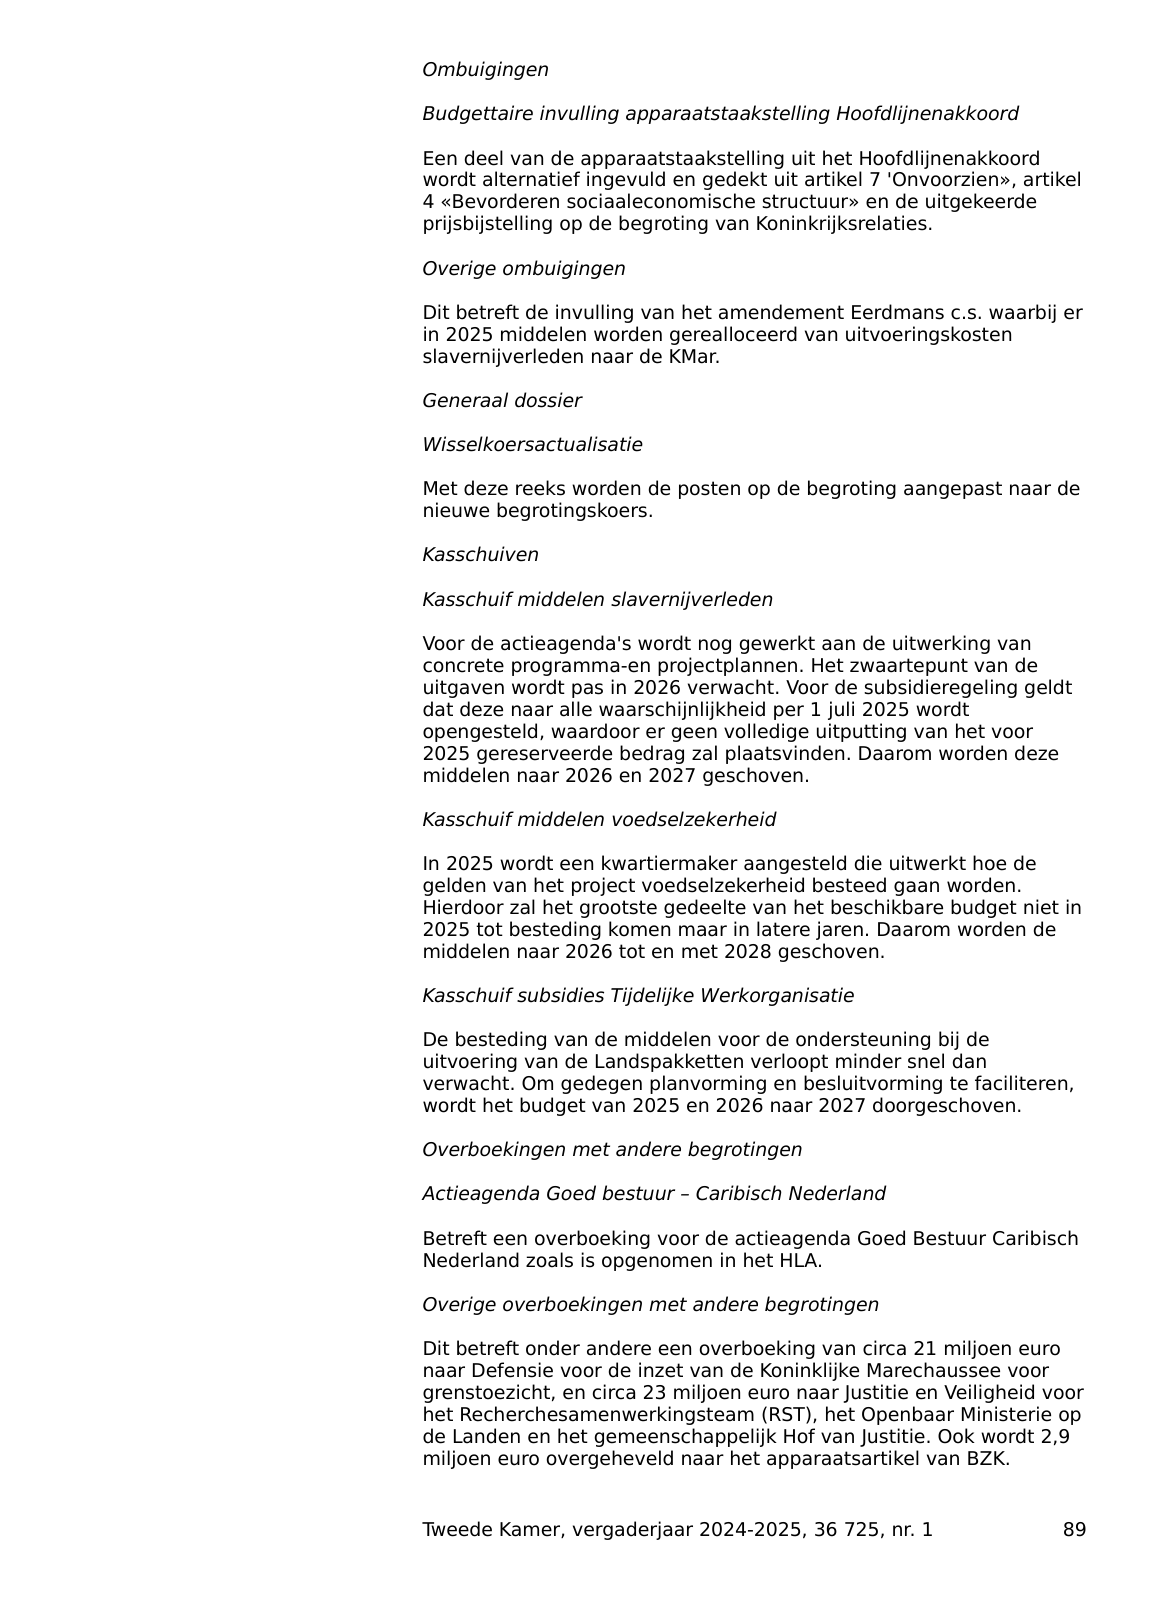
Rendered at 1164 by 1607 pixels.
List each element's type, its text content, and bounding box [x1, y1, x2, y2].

subtitle Budgettaire invulling apparaatstaakstelling Hoofdlijnenakkoord [422, 103, 1087, 125]
text Een deel van de apparaatstaakstelling uit het Hoofdlijnenakkoord wordt alternatief ingevuld en gedekt uit artikel 7 'Onvoorzien», artikel 4 «Bevorderen sociaaleconomische structuur» en de uitgekeerde prijsbijstelling op de begroting van Koninkrijksrelaties. [422, 147, 1087, 235]
text Dit betreft de invulling van het amendement Eerdmans c.s. waarbij er in 2025 middelen worden gerealloceerd van uitvoeringskosten slavernijverleden naar de KMar. [422, 302, 1087, 368]
subtitle Wisselkoersactualisatie [422, 434, 1087, 456]
text Dit betreft onder andere een overboeking van circa 21 miljoen euro naar Defensie voor de inzet van de Koninklĳke Marechaussee voor grenstoezicht, en circa 23 miljoen euro naar Justitie en Veiligheid voor het Recherchesamenwerkingsteam (RST), het Openbaar Ministerie op de Landen en het gemeenschappelijk Hof van Justitie. Ook wordt 2,9 miljoen euro overgeheveld naar het apparaatsartikel van BZK. [422, 1338, 1087, 1470]
text Voor de actieagenda's wordt nog gewerkt aan de uitwerking van concrete programma-en projectplannen. Het zwaartepunt van de uitgaven wordt pas in 2026 verwacht. Voor de subsidieregeling geldt dat deze naar alle waarschijnlijkheid per 1 juli 2025 wordt opengesteld, waardoor er geen volledige uitputting van het voor 2025 gereserveerde bedrag zal plaatsvinden. Daarom worden deze middelen naar 2026 en 2027 geschoven. [422, 633, 1087, 786]
subtitle Kasschuif middelen voedselzekerheid [422, 809, 1087, 831]
text De besteding van de middelen voor de ondersteuning bij de uitvoering van de Landspakketten verloopt minder snel dan verwacht. Om gedegen planvorming en besluitvorming te faciliteren, wordt het budget van 2025 en 2026 naar 2027 doorgeschoven. [422, 1029, 1087, 1117]
subtitle Overboekingen met andere begrotingen [422, 1139, 1087, 1161]
text Met deze reeks worden de posten op de begroting aangepast naar de nieuwe begrotingskoers. [422, 478, 1087, 522]
subtitle Kasschuif subsidies Tijdelijke Werkorganisatie [422, 985, 1087, 1007]
subtitle Generaal dossier [422, 390, 1087, 412]
subtitle Overige overboekingen met andere begrotingen [422, 1294, 1087, 1316]
subtitle Actieagenda Goed bestuur – Caribisch Nederland [422, 1183, 1087, 1205]
text Betreft een overboeking voor de actieagenda Goed Bestuur Caribisch Nederland zoals is opgenomen in het HLA. [422, 1227, 1087, 1271]
subtitle Kasschuiven [422, 544, 1087, 566]
subtitle Overige ombuigingen [422, 257, 1087, 279]
text In 2025 wordt een kwartiermaker aangesteld die uitwerkt hoe de gelden van het project voedselzekerheid besteed gaan worden. Hierdoor zal het grootste gedeelte van het beschikbare budget niet in 2025 tot besteding komen maar in latere jaren. Daarom worden de middelen naar 2026 tot en met 2028 geschoven. [422, 853, 1087, 963]
subtitle Ombuigingen [422, 59, 1087, 81]
subtitle Kasschuif middelen slavernijverleden [422, 588, 1087, 610]
